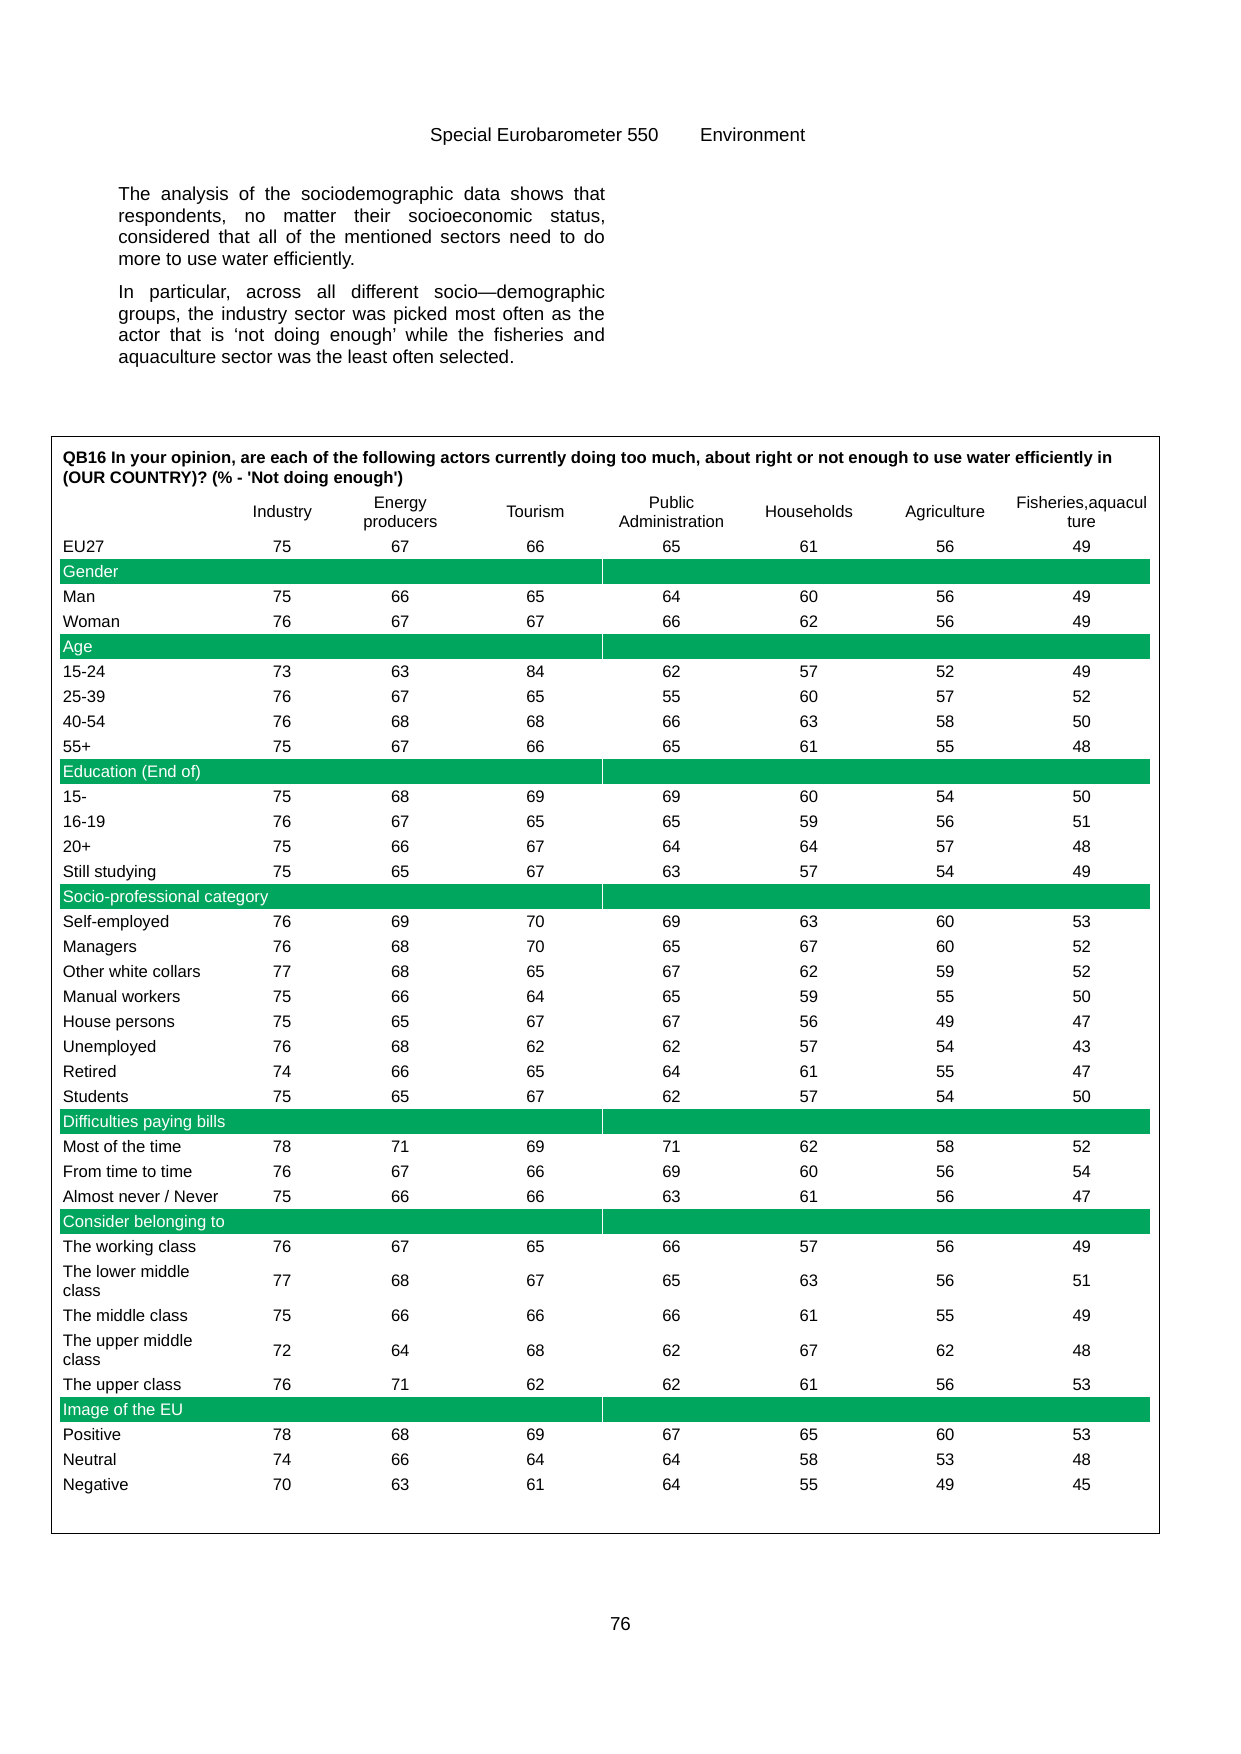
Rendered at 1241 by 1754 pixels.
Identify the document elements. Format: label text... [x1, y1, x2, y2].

table_cell [877, 1397, 1013, 1422]
table_cell 75 [232, 984, 332, 1009]
table_cell 62 [877, 1328, 1013, 1372]
table_cell Energy producers [332, 490, 468, 534]
table_cell 63 [740, 1259, 877, 1303]
text [52, 437, 1159, 1533]
table_cell 52 [1013, 934, 1150, 959]
table_cell 56 [877, 1372, 1013, 1397]
table_cell 76 [232, 1034, 332, 1059]
table_cell [1013, 1397, 1150, 1422]
table_cell 66 [603, 709, 740, 734]
table_cell 54 [877, 859, 1013, 884]
table_cell 49 [877, 1009, 1013, 1034]
table_cell 65 [603, 734, 740, 759]
table_cell 40-54 [60, 709, 232, 734]
table_cell 52 [1013, 1134, 1150, 1159]
table_cell Almost never / Never [60, 1184, 232, 1209]
table_cell 67 [468, 609, 602, 634]
table_cell 66 [468, 1159, 602, 1184]
table_cell 64 [468, 984, 602, 1009]
table_header QB16 In your opinion, are each of the following actors currently doing too much, about right or not enough to use water efficiently in (OUR COUNTRY)? (% - 'Not doing enough') [60, 445, 1150, 489]
table_cell Managers [60, 934, 232, 959]
text In particular, across all different socio—demographic groups, the industry sector was picked most often as the actor that is ‘not doing enough’ while the fisheries and aquaculture sector was the least often selected. [118, 281, 605, 367]
table_cell 75 [232, 1184, 332, 1209]
table_cell Public Administration [603, 490, 740, 534]
table_cell 57 [740, 1234, 877, 1259]
table_cell 61 [468, 1472, 602, 1497]
table_cell 59 [740, 984, 877, 1009]
text The analysis of the sociodemographic data shows that respondents, no matter their socioeconomic status, considered that all of the mentioned sectors need to do more to use water efficiently. [118, 183, 605, 269]
table_cell 67 [332, 809, 468, 834]
table_cell 62 [603, 1034, 740, 1059]
table_cell 65 [332, 859, 468, 884]
table_cell 65 [332, 1009, 468, 1034]
table_cell Agriculture [877, 490, 1013, 534]
table_cell 75 [232, 584, 332, 609]
table_cell 49 [1013, 1234, 1150, 1259]
table_cell 75 [232, 534, 332, 559]
table_cell [877, 634, 1013, 659]
table_cell 74 [232, 1447, 332, 1472]
table_cell 51 [1013, 1259, 1150, 1303]
table_cell [1013, 884, 1150, 909]
table_cell 56 [877, 584, 1013, 609]
table_cell 75 [232, 734, 332, 759]
table_cell 70 [468, 934, 602, 959]
table_cell 65 [332, 1084, 468, 1109]
table_cell 56 [740, 1009, 877, 1034]
table_cell Woman [60, 609, 232, 634]
table_cell 75 [232, 1009, 332, 1034]
table_cell 62 [603, 1372, 740, 1397]
table_cell Positive [60, 1422, 232, 1447]
table_cell 62 [603, 1328, 740, 1372]
table_cell 55 [877, 1059, 1013, 1084]
table_cell 54 [877, 1034, 1013, 1059]
table_cell 65 [740, 1422, 877, 1447]
table_cell 75 [232, 784, 332, 809]
table_cell 64 [740, 834, 877, 859]
table_cell Unemployed [60, 1034, 232, 1059]
table_cell 65 [603, 984, 740, 1009]
table_cell Education (End of) [60, 759, 602, 784]
table_cell 62 [603, 659, 740, 684]
table_cell 49 [1013, 1303, 1150, 1328]
table_cell 68 [332, 1422, 468, 1447]
table_cell The working class [60, 1234, 232, 1259]
table_cell 52 [877, 659, 1013, 684]
table_cell 76 [232, 709, 332, 734]
table_cell 67 [332, 734, 468, 759]
table_cell [1013, 759, 1150, 784]
table_cell 60 [877, 934, 1013, 959]
table_cell 66 [332, 984, 468, 1009]
table_cell 57 [740, 1084, 877, 1109]
table_cell 45 [1013, 1472, 1150, 1497]
table_cell EU27 [60, 534, 232, 559]
table_cell 56 [877, 1184, 1013, 1209]
table_cell 50 [1013, 984, 1150, 1009]
table_cell [877, 884, 1013, 909]
table_cell [740, 559, 877, 584]
table_cell 65 [468, 584, 602, 609]
table_cell [603, 1109, 740, 1134]
table_cell 69 [468, 1422, 602, 1447]
table_cell [740, 884, 877, 909]
table_cell 49 [1013, 859, 1150, 884]
table_cell 65 [468, 959, 602, 984]
table_cell 77 [232, 1259, 332, 1303]
table_cell 49 [1013, 659, 1150, 684]
table_cell 51 [1013, 809, 1150, 834]
table_cell 68 [468, 1328, 602, 1372]
table_cell 69 [603, 909, 740, 934]
table_cell 71 [332, 1372, 468, 1397]
table_cell 56 [877, 1234, 1013, 1259]
table_cell 76 [232, 1159, 332, 1184]
table_cell Image of the EU [60, 1397, 602, 1422]
table_cell [603, 634, 740, 659]
table_cell Neutral [60, 1447, 232, 1472]
table_cell 47 [1013, 1184, 1150, 1209]
table_cell 60 [740, 584, 877, 609]
table_cell Difficulties paying bills [60, 1109, 602, 1134]
table_cell 55 [603, 684, 740, 709]
table_cell Self-employed [60, 909, 232, 934]
table_cell 49 [1013, 584, 1150, 609]
table_cell Most of the time [60, 1134, 232, 1159]
table_cell [603, 1209, 740, 1234]
table_cell 63 [740, 909, 877, 934]
table_cell 73 [232, 659, 332, 684]
table_cell 66 [468, 1184, 602, 1209]
table_cell 66 [468, 534, 602, 559]
table_cell 61 [740, 1184, 877, 1209]
table_cell 63 [740, 709, 877, 734]
table_cell 62 [740, 609, 877, 634]
table_cell [603, 559, 740, 584]
table_cell 68 [332, 784, 468, 809]
table_cell 66 [332, 834, 468, 859]
table_cell 67 [332, 609, 468, 634]
table_cell 60 [740, 1159, 877, 1184]
table_cell 64 [603, 1447, 740, 1472]
table_cell 76 [232, 1372, 332, 1397]
table_cell Negative [60, 1472, 232, 1497]
table_cell 68 [332, 934, 468, 959]
table_cell 66 [603, 1234, 740, 1259]
table_cell 74 [232, 1059, 332, 1084]
table_cell 61 [740, 534, 877, 559]
table_cell [740, 1109, 877, 1134]
table_cell Households [740, 490, 877, 534]
table_cell 67 [603, 1009, 740, 1034]
table_cell 66 [332, 1447, 468, 1472]
table_cell 76 [232, 934, 332, 959]
table_cell 71 [332, 1134, 468, 1159]
table_cell 65 [603, 934, 740, 959]
table_cell 69 [603, 1159, 740, 1184]
table_cell 63 [603, 1184, 740, 1209]
table_cell [740, 634, 877, 659]
table_cell 58 [740, 1447, 877, 1472]
table_cell The upper class [60, 1372, 232, 1397]
table_cell 75 [232, 1303, 332, 1328]
table_cell 65 [603, 1259, 740, 1303]
table_cell House persons [60, 1009, 232, 1034]
table_cell 70 [468, 909, 602, 934]
table_cell 57 [740, 659, 877, 684]
table_cell 76 [232, 909, 332, 934]
table_cell 65 [468, 809, 602, 834]
table_cell 57 [740, 1034, 877, 1059]
table_cell 53 [1013, 1422, 1150, 1447]
table_cell 65 [468, 1059, 602, 1084]
table_cell 65 [468, 1234, 602, 1259]
table_cell 48 [1013, 834, 1150, 859]
table_cell 61 [740, 1372, 877, 1397]
table_cell 58 [877, 709, 1013, 734]
table_cell 52 [1013, 684, 1150, 709]
table_cell 60 [877, 909, 1013, 934]
table_cell 55 [740, 1472, 877, 1497]
table_cell 66 [603, 1303, 740, 1328]
table_cell 67 [603, 959, 740, 984]
table_cell 62 [468, 1034, 602, 1059]
table_cell 75 [232, 834, 332, 859]
table_cell [877, 759, 1013, 784]
table_cell 49 [877, 1472, 1013, 1497]
table_cell 69 [468, 784, 602, 809]
table_cell [1013, 1109, 1150, 1134]
table_cell 59 [877, 959, 1013, 984]
table_cell 55 [877, 1303, 1013, 1328]
table_cell 76 [232, 684, 332, 709]
table_cell 20+ [60, 834, 232, 859]
table_cell 75 [232, 859, 332, 884]
table_cell Manual workers [60, 984, 232, 1009]
table_cell [740, 1397, 877, 1422]
table_cell 63 [603, 859, 740, 884]
table_cell [60, 490, 232, 534]
table_cell 78 [232, 1422, 332, 1447]
table_cell 69 [603, 784, 740, 809]
table_cell 56 [877, 1159, 1013, 1184]
table_cell 55+ [60, 734, 232, 759]
table_cell 50 [1013, 709, 1150, 734]
table_cell 65 [468, 684, 602, 709]
table_cell 76 [232, 809, 332, 834]
table_cell 67 [468, 1084, 602, 1109]
table_cell 66 [332, 1303, 468, 1328]
table_cell 67 [468, 1259, 602, 1303]
table_cell 71 [603, 1134, 740, 1159]
table_cell 62 [603, 1084, 740, 1109]
table_cell 66 [332, 584, 468, 609]
table_cell 53 [1013, 1372, 1150, 1397]
table_cell 50 [1013, 1084, 1150, 1109]
table_cell Tourism [468, 490, 602, 534]
table_cell 68 [468, 709, 602, 734]
table_cell 16-19 [60, 809, 232, 834]
table_cell 43 [1013, 1034, 1150, 1059]
table_cell [877, 559, 1013, 584]
table_cell 72 [232, 1328, 332, 1372]
table_cell [740, 1209, 877, 1234]
table_cell 47 [1013, 1059, 1150, 1084]
table_cell 69 [468, 1134, 602, 1159]
table_cell From time to time [60, 1159, 232, 1184]
table_cell Age [60, 634, 602, 659]
table_cell 68 [332, 709, 468, 734]
table_cell The lower middle class [60, 1259, 232, 1303]
table_cell 63 [332, 659, 468, 684]
table_cell 48 [1013, 734, 1150, 759]
table_cell 67 [740, 1328, 877, 1372]
table_cell 56 [877, 1259, 1013, 1303]
table_cell 67 [332, 1234, 468, 1259]
table_cell 66 [332, 1059, 468, 1084]
table_cell 78 [232, 1134, 332, 1159]
table_cell 70 [232, 1472, 332, 1497]
table_cell 15- [60, 784, 232, 809]
table_cell 63 [332, 1472, 468, 1497]
table_cell 65 [603, 534, 740, 559]
table_cell 67 [332, 684, 468, 709]
table_cell [877, 1109, 1013, 1134]
table_cell 67 [740, 934, 877, 959]
table_cell Fisheries,aquaculture [1013, 490, 1150, 534]
table_cell [1013, 1209, 1150, 1234]
table_cell 75 [232, 1084, 332, 1109]
table_cell 67 [332, 534, 468, 559]
table_cell 64 [603, 834, 740, 859]
table_cell 49 [1013, 534, 1150, 559]
table_cell [603, 759, 740, 784]
table_cell [1013, 634, 1150, 659]
table_cell Industry [232, 490, 332, 534]
table_cell 76 [232, 1234, 332, 1259]
table_cell 55 [877, 734, 1013, 759]
table_cell 15-24 [60, 659, 232, 684]
table_cell 54 [877, 1084, 1013, 1109]
table_cell 62 [468, 1372, 602, 1397]
table_cell 64 [603, 584, 740, 609]
table_cell [603, 1397, 740, 1422]
table_cell 64 [332, 1328, 468, 1372]
table_cell 61 [740, 734, 877, 759]
table_cell 68 [332, 1259, 468, 1303]
table_cell 56 [877, 809, 1013, 834]
table_cell 49 [1013, 609, 1150, 634]
table_cell 60 [740, 784, 877, 809]
table_cell Consider belonging to [60, 1209, 602, 1234]
table_cell [740, 759, 877, 784]
table_cell [1013, 559, 1150, 584]
table_cell 68 [332, 1034, 468, 1059]
table_cell 62 [740, 959, 877, 984]
table_cell 48 [1013, 1447, 1150, 1472]
table_cell 59 [740, 809, 877, 834]
table_cell 56 [877, 534, 1013, 559]
table_cell 60 [877, 1422, 1013, 1447]
table_cell Retired [60, 1059, 232, 1084]
table_cell 57 [877, 834, 1013, 859]
table_cell 54 [877, 784, 1013, 809]
table_cell 25-39 [60, 684, 232, 709]
table_cell 58 [877, 1134, 1013, 1159]
table_cell Man [60, 584, 232, 609]
table_cell 66 [468, 734, 602, 759]
table_cell [877, 1209, 1013, 1234]
table_cell 66 [468, 1303, 602, 1328]
table_cell 55 [877, 984, 1013, 1009]
table_cell 66 [332, 1184, 468, 1209]
table_cell The upper middle class [60, 1328, 232, 1372]
table_cell Other white collars [60, 959, 232, 984]
table_cell The middle class [60, 1303, 232, 1328]
table_cell 47 [1013, 1009, 1150, 1034]
table_cell 65 [603, 809, 740, 834]
table_cell 62 [740, 1134, 877, 1159]
table_cell 64 [603, 1059, 740, 1084]
table_cell 67 [332, 1159, 468, 1184]
table_cell 48 [1013, 1328, 1150, 1372]
table_cell Students [60, 1084, 232, 1109]
table_cell Still studying [60, 859, 232, 884]
table_cell Socio-professional category [60, 884, 602, 909]
table_cell 56 [877, 609, 1013, 634]
table_cell 64 [468, 1447, 602, 1472]
table_cell 84 [468, 659, 602, 684]
table_cell 64 [603, 1472, 740, 1497]
table_cell 69 [332, 909, 468, 934]
table_cell [603, 884, 740, 909]
table_cell 54 [1013, 1159, 1150, 1184]
table_cell 77 [232, 959, 332, 984]
table_cell 67 [603, 1422, 740, 1447]
table_cell 67 [468, 834, 602, 859]
table_cell 61 [740, 1059, 877, 1084]
table_cell 61 [740, 1303, 877, 1328]
table_cell 67 [468, 1009, 602, 1034]
table_cell 53 [877, 1447, 1013, 1472]
table_cell 67 [468, 859, 602, 884]
table_cell Gender [60, 559, 602, 584]
table_cell 68 [332, 959, 468, 984]
table_cell 57 [877, 684, 1013, 709]
table_cell 66 [603, 609, 740, 634]
table_cell 50 [1013, 784, 1150, 809]
table_cell 76 [232, 609, 332, 634]
table_cell 53 [1013, 909, 1150, 934]
table_cell 60 [740, 684, 877, 709]
table_cell 52 [1013, 959, 1150, 984]
table_cell 57 [740, 859, 877, 884]
